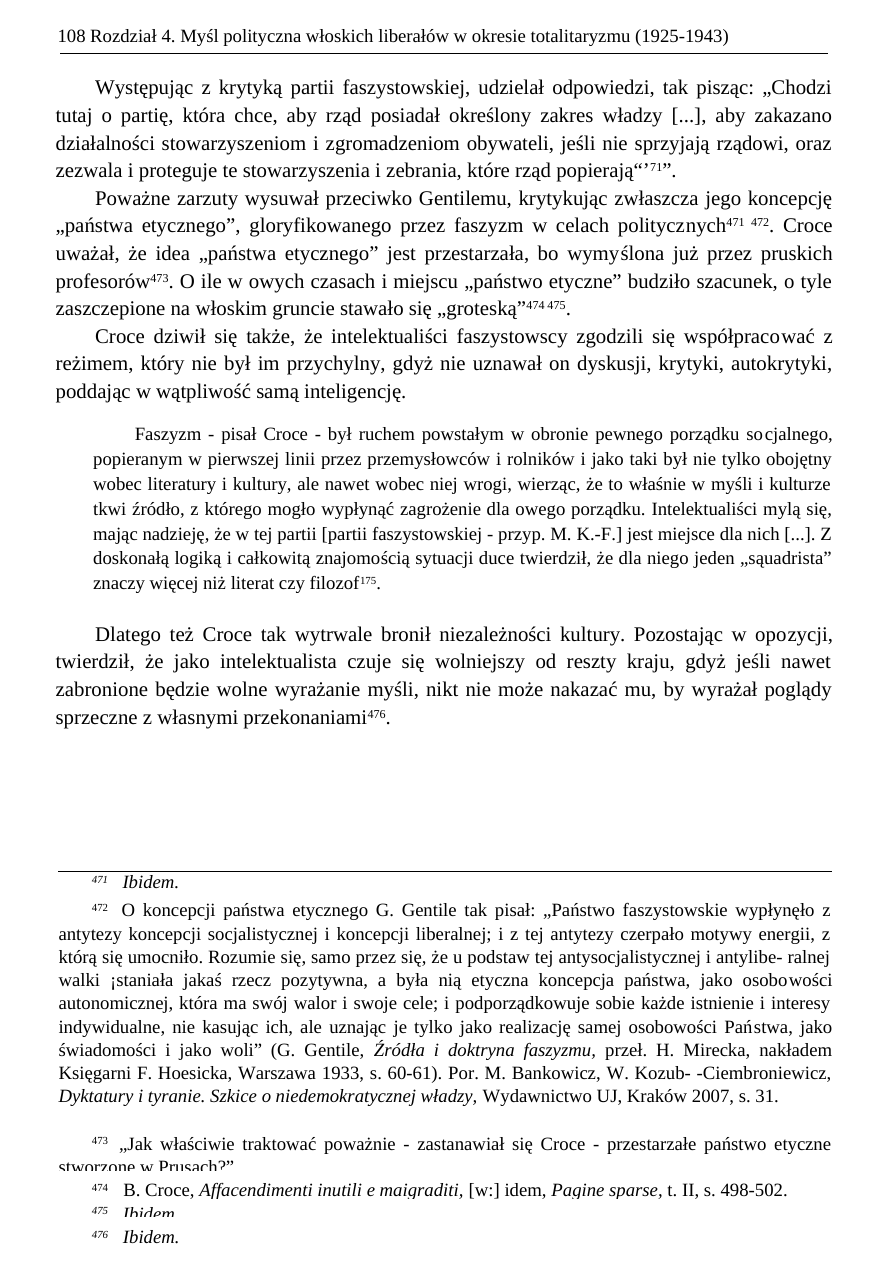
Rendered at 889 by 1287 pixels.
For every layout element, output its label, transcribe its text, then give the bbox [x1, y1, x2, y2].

text 473 „Jak właściwie traktować poważnie - zastanawiał się Croce - przestarzałe państwo etyczne stworzone w Prusach?”. [58, 1132, 832, 1170]
text Faszyzm - pisał Croce - był ruchem powstałym w obronie pewnego porządku so­cjalnego, popieranym w pierwszej linii przez przemysłowców i rolników i jako taki był nie tylko obojętny wobec literatury i kultury, ale nawet wobec niej wrogi, wierząc, że to właśnie w myśli i kulturze tkwi źródło, z którego mogło wypłynąć zagrożenie dla owego porządku. Intelektualiści mylą się, mając nadzieję, że w tej partii [partii faszystowskiej - przyp. M. K.-F.] jest miejsce dla nich [...]. Z doskonałą logiką i całkowitą znajomo­ścią sytuacji duce twierdził, że dla niego jeden „sąuadrista” znaczy więcej niż literat czy filozof175. [93, 423, 833, 593]
text Występując z krytyką partii faszystowskiej, udzielał odpowiedzi, tak pisząc: „Chodzi tutaj o partię, która chce, aby rząd posiadał określony zakres władzy [...], aby zakazano działalności stowarzyszeniom i zgromadzeniom obywateli, jeśli nie sprzyjają rządowi, oraz zezwala i proteguje te stowarzyszenia i zebrania, które rząd popierają“’71”. [55, 75, 833, 182]
text 475 Ibidem. [58, 1202, 832, 1217]
text 472 O koncepcji państwa etycznego G. Gentile tak pisał: „Państwo faszystowskie wypłynęło z antytezy koncepcji socjalistycznej i koncepcji liberalnej; i z tej antytezy czerpało motywy energii, z którą się umocniło. Rozumie się, samo przez się, że u podstaw tej antysocjalistycznej i antylibe- ralnej walki ¡staniała jakaś rzecz pozytywna, a była nią etyczna koncepcja państwa, jako osobo­wości autonomicznej, która ma swój walor i swoje cele; i podporządkowuje sobie każde istnienie i interesy indywidualne, nie kasując ich, ale uznając je tylko jako realizację samej osobowości Pań­stwa, jako świadomości i jako woli” (G. Gentile, Źródła i doktryna faszyzmu, przeł. H. Mirecka, nakładem Księgarni F. Hoesicka, Warszawa 1933, s. 60-61). Por. M. Bankowicz, W. Kozub- -Ciembroniewicz, Dyktatury i tyranie. Szkice o niedemokratycznej władzy, Wydawnictwo UJ, Kraków 2007, s. 31. [58, 899, 832, 1107]
text 471 Ibidem. [58, 872, 832, 890]
text Croce dziwił się także, że intelektualiści faszystowscy zgodzili się współpraco­wać z reżimem, który nie był im przychylny, gdyż nie uznawał on dyskusji, krytyki, autokrytyki, poddając w wątpliwość samą inteligencję. [55, 324, 833, 403]
text 476 Ibidem. [58, 1226, 832, 1247]
text Poważne zarzuty wysuwał przeciwko Gentilemu, krytykując zwłaszcza jego koncepcję „państwa etycznego”, gloryfikowanego przez faszyzm w celach politycz­nych471 472. Croce uważał, że idea „państwa etycznego” jest przestarzała, bo wymy­ślona już przez pruskich profesorów473. O ile w owych czasach i miejscu „państwo etyczne” budziło szacunek, o tyle zaszczepione na włoskim gruncie stawało się „groteską”474 475. [55, 186, 833, 320]
text 474 B. Croce, Affacendimenti inutili e maigraditi, [w:] idem, Pagine sparse, t. II, s. 498-502. [58, 1179, 832, 1198]
text Dlatego też Croce tak wytrwale bronił niezależności kultury. Pozostając w opo­zycji, twierdził, że jako intelektualista czuje się wolniejszy od reszty kraju, gdyż jeśli nawet zabronione będzie wolne wyrażanie myśli, nikt nie może nakazać mu, by wyrażał poglądy sprzeczne z własnymi przekonaniami476. [55, 622, 833, 729]
text 108 Rozdział 4. Myśl polityczna włoskich liberałów w okresie totalitaryzmu (1925-1943) [57, 25, 776, 46]
